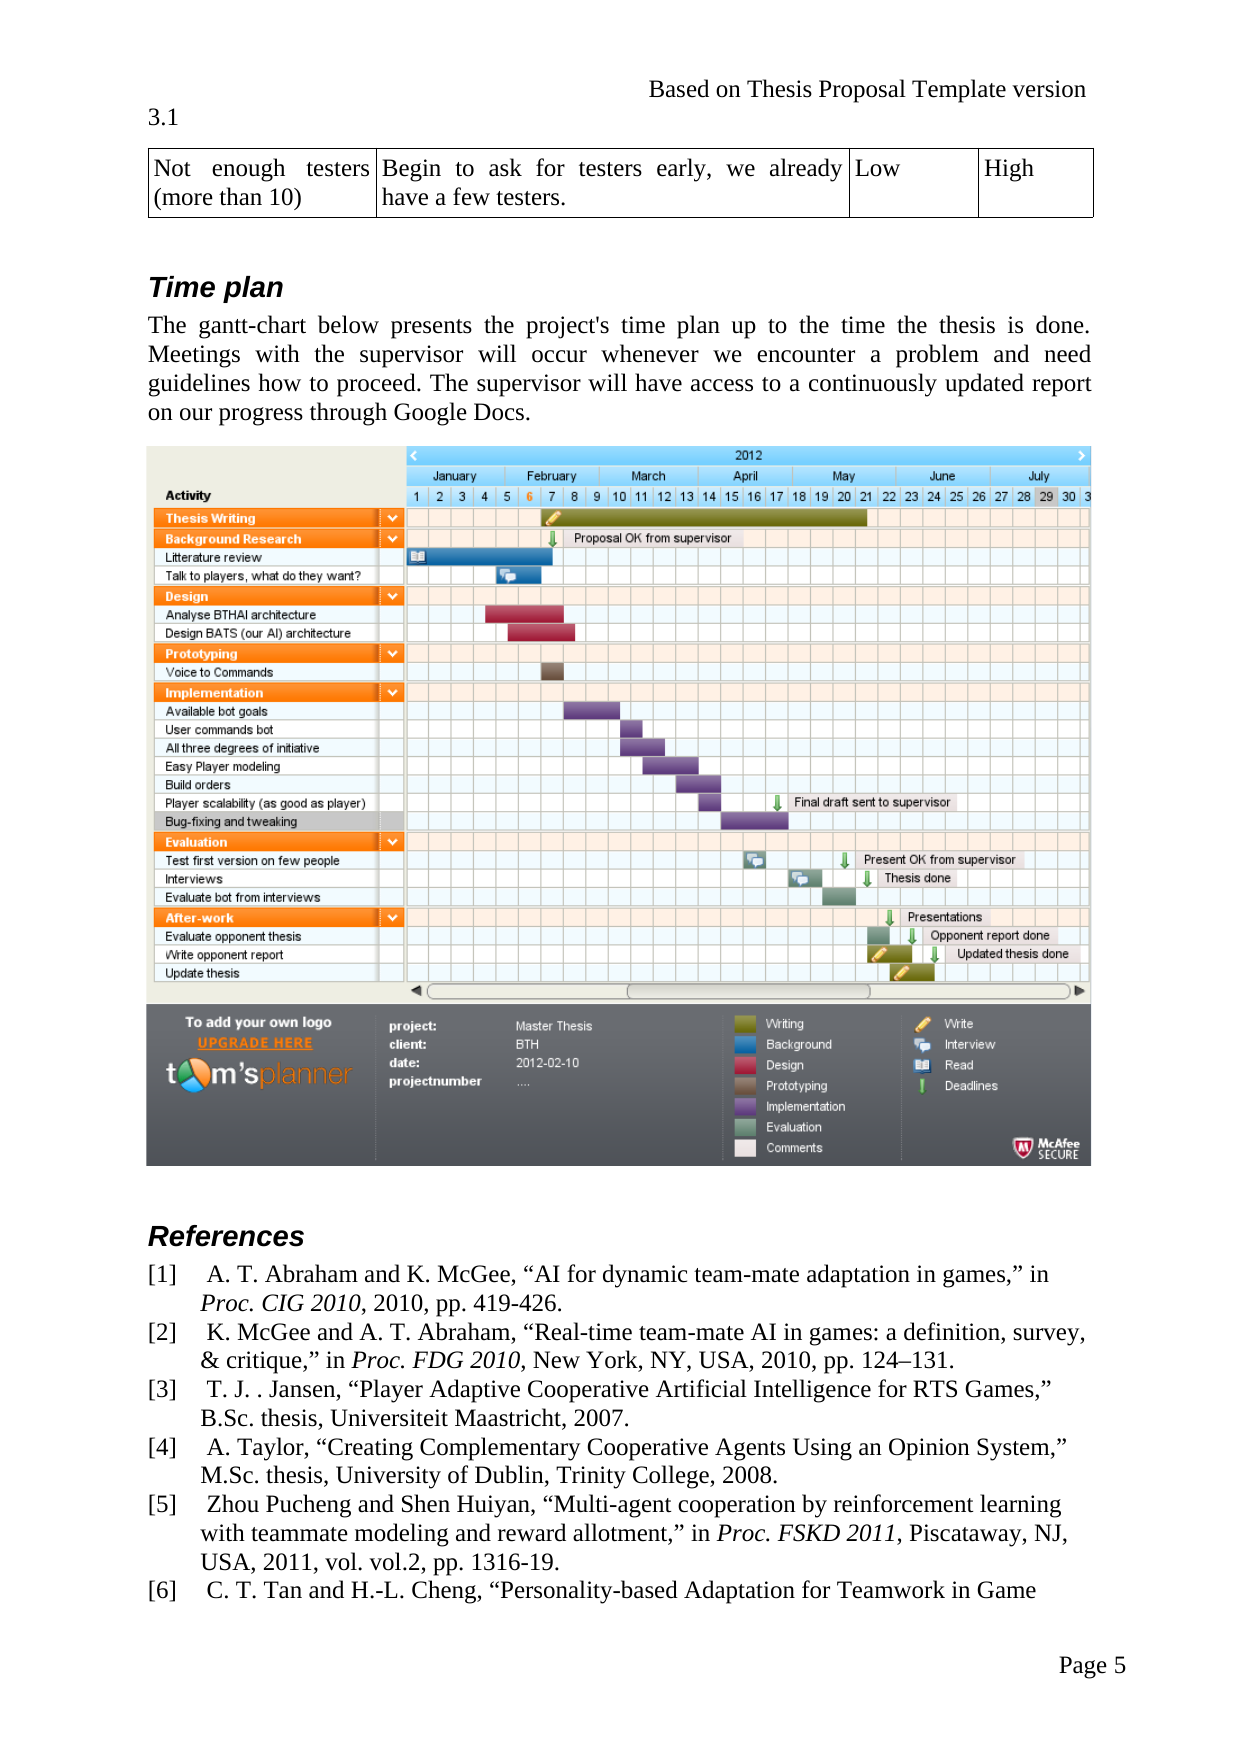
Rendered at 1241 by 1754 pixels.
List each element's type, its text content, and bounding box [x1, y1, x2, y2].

picture [146, 446, 1092, 1166]
subtitle References [148, 1219, 1093, 1253]
subtitle Time plan [148, 271, 1093, 304]
text [3] T. J. . Jansen, “Player Adaptive Cooperative Artificial Intelligence for RTS Games,” B.Sc. thesis, Universiteit Maastricht, 2007. [148, 1374, 1093, 1432]
text [5] Zhou Pucheng and Shen Huiyan, “Multi-agent cooperation by reinforcement learning with teammate modeling and reward allotment,” in Proc. FSKD 2011, Piscataway, NJ, USA, 2011, vol. vol.2, pp. 1316-19. [148, 1489, 1093, 1575]
table_cell Begin to ask for testers early, we already have a few testers. [377, 149, 849, 217]
table_cell Low [850, 149, 978, 217]
text The gantt-chart below presents the project's time plan up to the time the thesis is done. Meetings with the supervisor will occur whenever we encounter a problem and need guidelines how to proceed. The supervisor will have access to a continuously updated report on our progress through Google Docs. [148, 310, 1093, 425]
text [1] A. T. Abraham and K. McGee, “AI for dynamic team-mate adaptation in games,” in Proc. CIG 2010, 2010, pp. 419-426. [148, 1259, 1093, 1317]
text [6] C. T. Tan and H.-L. Cheng, “Personality-based Adaptation for Teamwork in Game [148, 1575, 1093, 1604]
text [4] A. Taylor, “Creating Complementary Cooperative Agents Using an Opinion System,” M.Sc. thesis, University of Dublin, Trinity College, 2008. [148, 1432, 1093, 1489]
table_cell High [979, 149, 1093, 217]
table_cell Not enough testers (more than 10) [149, 149, 376, 217]
text [2] K. McGee and A. T. Abraham, “Real-time team-mate AI in games: a definition, survey, & critique,” in Proc. FDG 2010, New York, NY, USA, 2010, pp. 124–131. [148, 1317, 1093, 1374]
